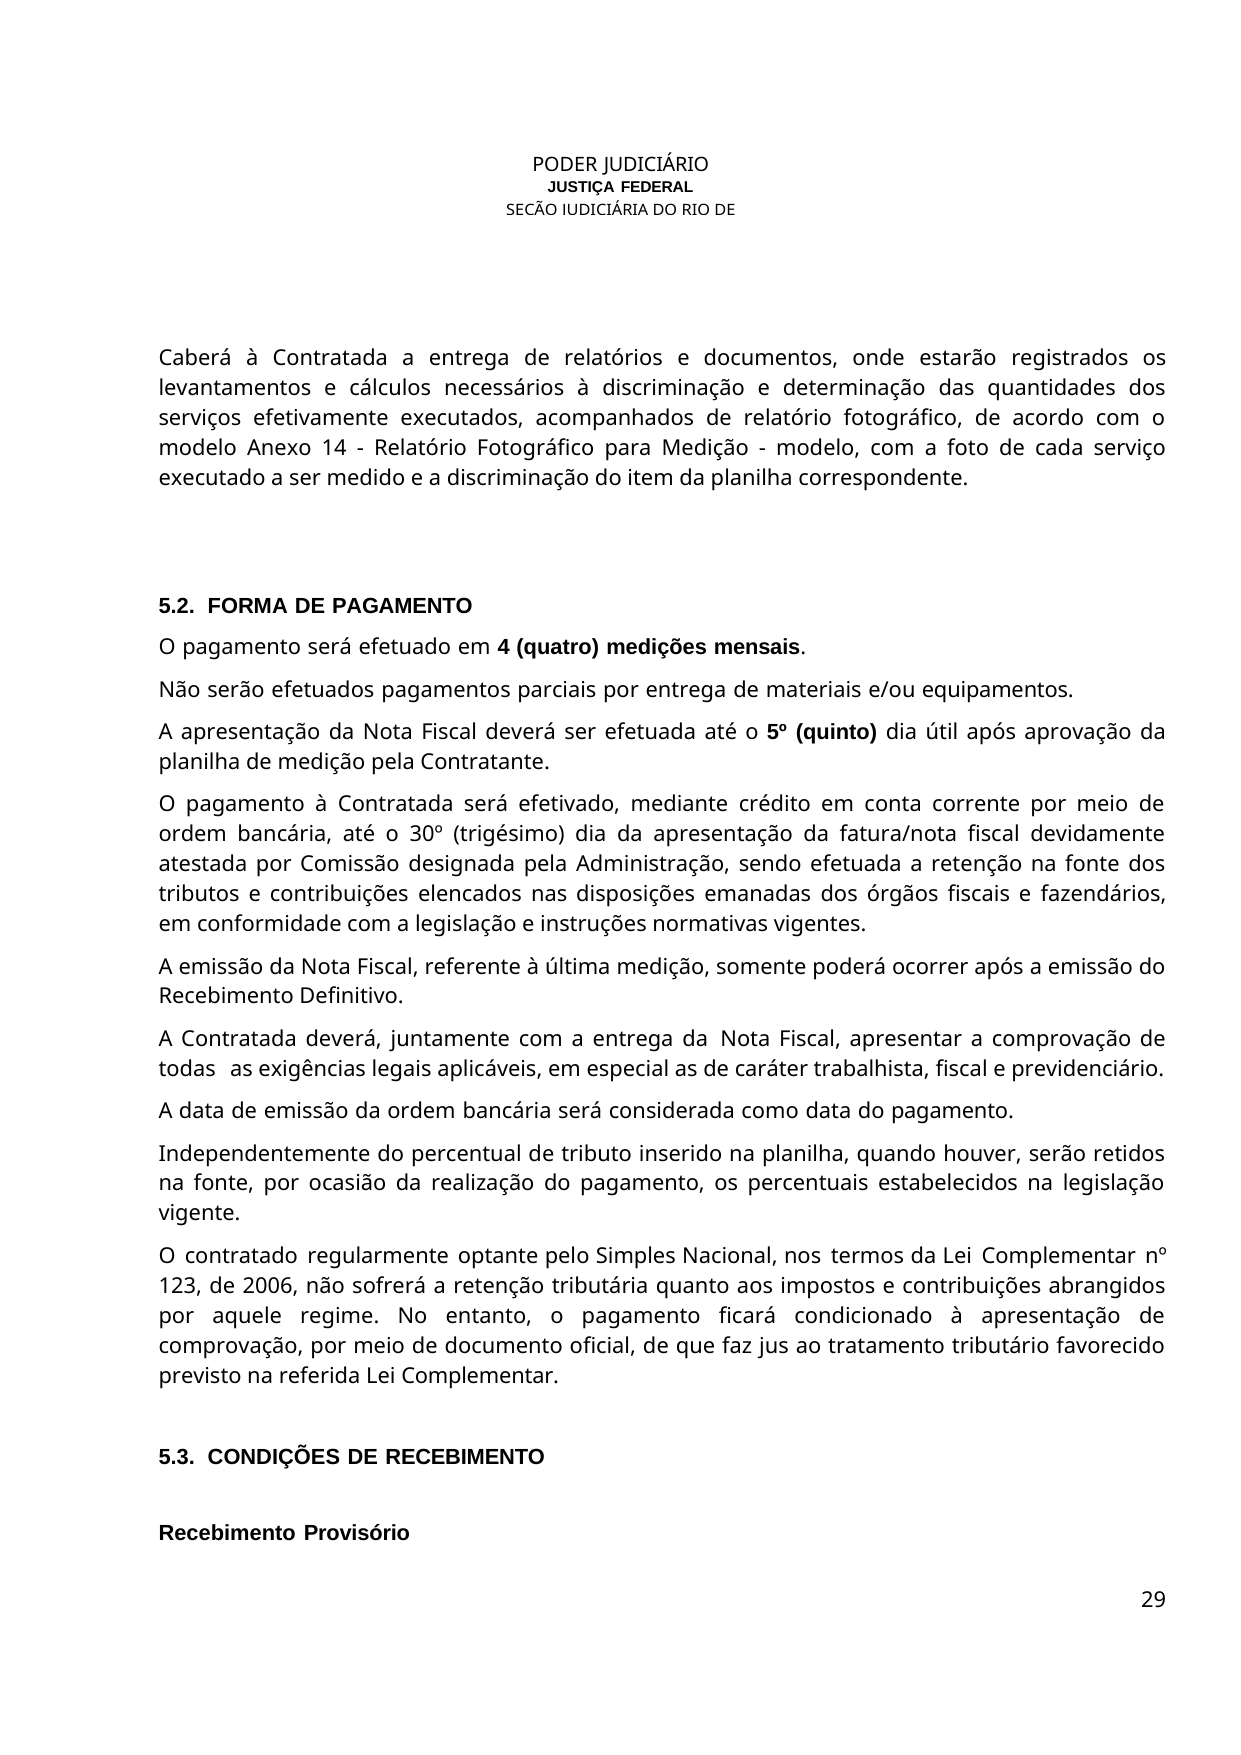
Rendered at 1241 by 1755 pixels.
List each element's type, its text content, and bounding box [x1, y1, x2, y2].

list CONDIÇÕES DE RECEBIMENTO [158, 1444, 1167, 1469]
text A apresentação da Nota Fiscal deverá ser efetuada até o 5º (quinto) dia útil após aprovação da planilha de medição pela Contratante. [158, 716, 1166, 776]
text Independentemente do percentual de tributo inserido na planilha, quando houver, serão retidos na fonte, por ocasião da realização do pagamento, os percentuais estabelecidos na legislação vigente. [158, 1137, 1166, 1227]
text Não serão efetuados pagamentos parciais por entrega de materiais e/ou equipamentos. [158, 673, 1167, 703]
text O contratado regularmente optante pelo Simples Nacional, nos termos da Lei Complementar nº 123, de 2006, não sofrerá a retenção tributária quanto aos impostos e contribuições abrangidos por aquele regime. No entanto, o pagamento ficará condicionado à apresentação de comprovação, por meio de documento oficial, de que faz jus ao tratamento tributário favorecido previsto na referida Lei Complementar. [158, 1239, 1167, 1389]
text A emissão da Nota Fiscal, referente à última medição, somente poderá ocorrer após a emissão do Recebimento Definitivo. [158, 951, 1167, 1010]
text O pagamento será efetuado em 4 (quatro) medições mensais. [158, 631, 1167, 661]
text A Contratada deverá, juntamente com a entrega da Nota Fiscal, apresentar a comprovação de todas as exigências legais aplicáveis, em especial as de caráter trabalhista, fiscal e previdenciário. [158, 1023, 1166, 1082]
subtitle Recebimento Provisório [158, 1519, 1167, 1545]
text O pagamento à Contratada será efetivado, mediante crédito em conta corrente por meio de ordem bancária, até o 30º (trigésimo) dia da apresentação da fatura/nota fiscal devidamente atestada por Comissão designada pela Administração, sendo efetuada a retenção na fonte dos tributos e contribuições elencados nas disposições emanadas dos órgãos fiscais e fazendários, em conformidade com a legislação e instruções normativas vigentes. [158, 788, 1167, 938]
text A data de emissão da ordem bancária será considerada como data do pagamento. [158, 1095, 1167, 1125]
list FORMA DE PAGAMENTO [158, 593, 1167, 618]
text Caberá à Contratada a entrega de relatórios e documentos, onde estarão registrados os levantamentos e cálculos necessários à discriminação e determinação das quantidades dos serviços efetivamente executados, acompanhados de relatório fotográfico, de acordo com o modelo Anexo 14 - Relatório Fotográfico para Medição - modelo, com a foto de cada serviço executado a ser medido e a discriminação do item da planilha correspondente. [158, 342, 1167, 492]
